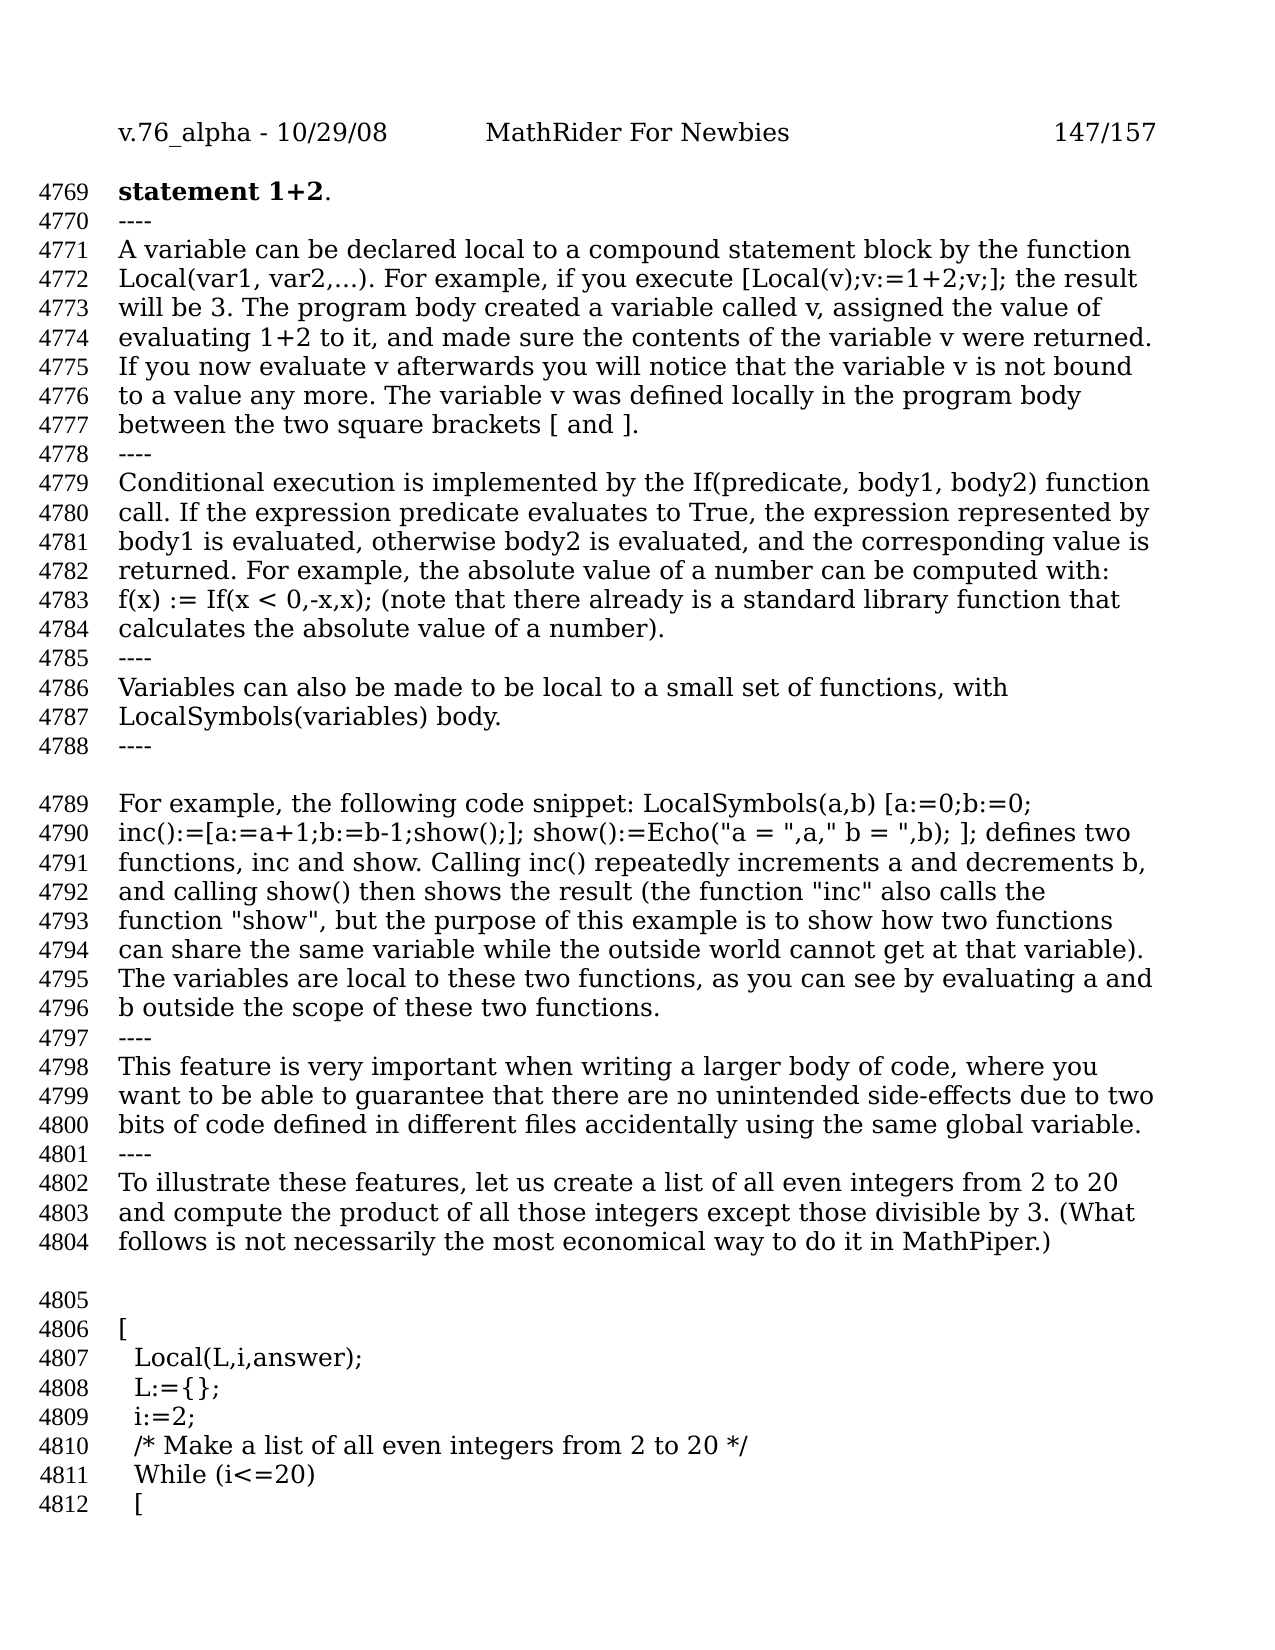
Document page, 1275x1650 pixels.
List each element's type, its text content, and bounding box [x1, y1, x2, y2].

text For example, the following code snippet: LocalSymbols(a,b) [a:=0;b:=0; inc():=[a:=a+1;b:=b-1;show();]; show():=Echo("a = ",a," b = ",b); ]; defines two functions, inc and show. Calling inc() repeatedly increments a and decrements b, and calling show() then shows the result (the function "inc" also calls the function "show", but the purpose of this example is to show how two functions can share the same variable while the outside world cannot get at that variable). The variables are local to these two functions, as you can see by evaluating a and b outside the scope of these two functions. [118, 789, 1157, 1023]
text ---- [118, 644, 1157, 673]
text i:=2; [118, 1402, 1157, 1431]
text ---- [118, 731, 1157, 760]
text ---- [118, 206, 1157, 235]
text L:={}; [118, 1373, 1157, 1402]
text Variables can also be made to be local to a small set of functions, with LocalSymbols(variables) body. [118, 673, 1157, 731]
text While (i<=20) [118, 1460, 1157, 1489]
text Local(L,i,answer); [118, 1344, 1157, 1373]
text [ [118, 1314, 1157, 1344]
text statement 1+2. [118, 177, 1157, 206]
text A variable can be declared local to a compound statement block by the function Local(var1, var2,...). For example, if you execute [Local(v);v:=1+2;v;]; the result will be 3. The program body created a variable called v, assigned the value of evaluating 1+2 to it, and made sure the contents of the variable v were returned. If you now evaluate v afterwards you will notice that the variable v is not bound to a value any more. The variable v was defined locally in the program body between the two square brackets [ and ]. [118, 235, 1157, 439]
text ---- [118, 439, 1157, 469]
text ---- [118, 1023, 1157, 1052]
text This feature is very important when writing a larger body of code, where you want to be able to guarantee that there are no unintended side-effects due to two bits of code defined in different files accidentally using the same global variable. [118, 1052, 1157, 1139]
text ---- [118, 1139, 1157, 1169]
text [ [118, 1489, 1157, 1519]
text Conditional execution is implemented by the If(predicate, body1, body2) function call. If the expression predicate evaluates to True, the expression represented by body1 is evaluated, otherwise body2 is evaluated, and the corresponding value is returned. For example, the absolute value of a number can be computed with: f(x) := If(x < 0,-x,x); (note that there already is a standard library function that calculates the absolute value of a number). [118, 469, 1157, 644]
text To illustrate these features, let us create a list of all even integers from 2 to 20 and compute the product of all those integers except those divisible by 3. (What follows is not necessarily the most economical way to do it in MathPiper.) [118, 1169, 1157, 1256]
text /* Make a list of all even integers from 2 to 20 */ [118, 1431, 1157, 1460]
